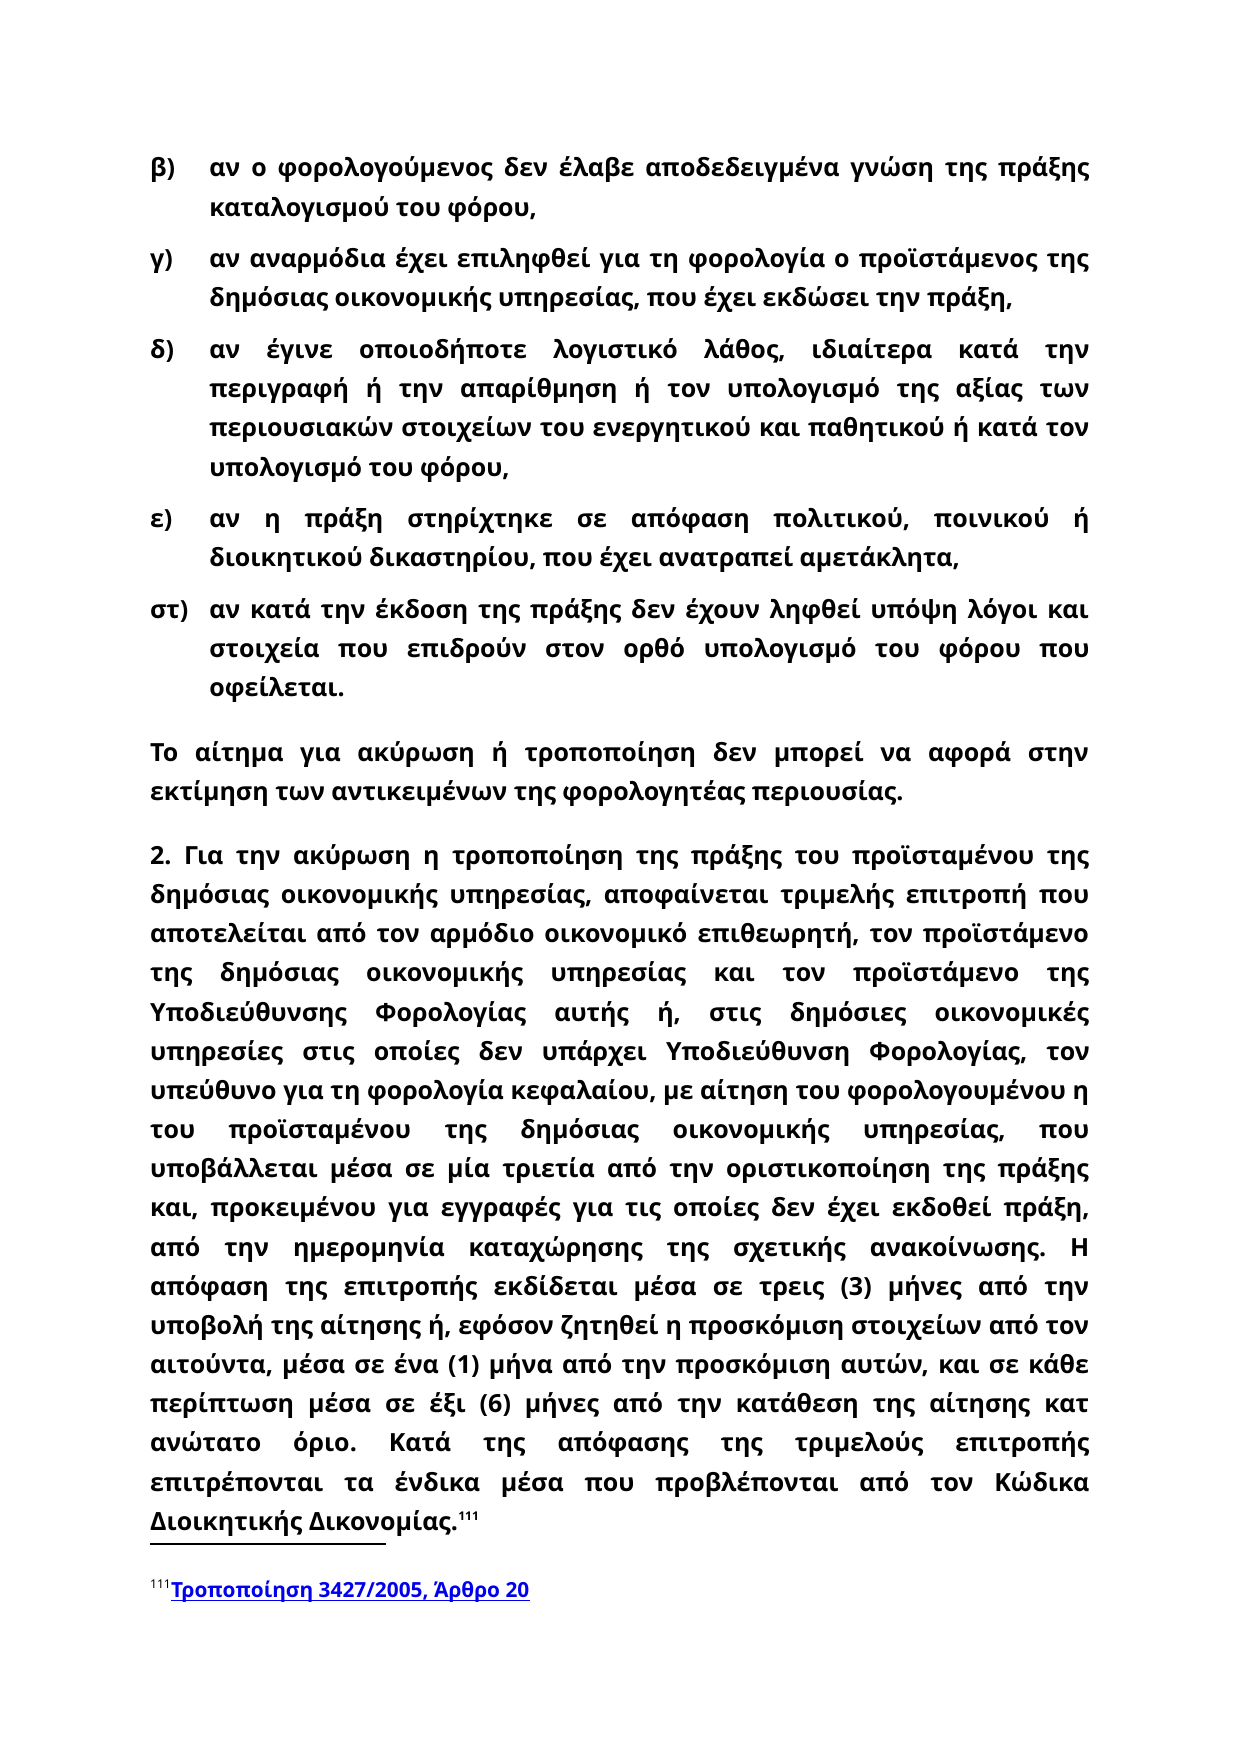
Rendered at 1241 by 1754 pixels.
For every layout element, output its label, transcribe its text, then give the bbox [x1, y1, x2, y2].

list δ) αν έγινε οποιοδήποτε λογιστικό λάθος, ιδιαίτερα κατά την περιγραφή ή την απαρίθμηση ή τον υπολογισμό της αξίας των περιουσιακών στοιχείων του ενεργητικού και παθητικού ή κατά τον υπολογισμό του φόρου, [150, 332, 1090, 483]
text 2. Για την ακύρωση η τροποποίηση της πράξης του προϊσταμένου της δημόσιας οικονομικής υπηρεσίας, αποφαίνεται τριμελής επιτροπή που αποτελείται από τον αρμόδιο οικονομικό επιθεωρητή, τον προϊστάμενο της δημόσιας οικονομικής υπηρεσίας και τον προϊστάμενο της Υποδιεύθυνσης Φορολογίας αυτής ή, στις δημόσιες οικονομικές υπηρεσίες στις οποίες δεν υπάρχει Υποδιεύθυνση Φορολογίας, τον υπεύθυνο για τη φορολογία κεφαλαίου, με αίτηση του φορολογουμένου η του προϊσταμένου της δημόσιας οικονομικής υπηρεσίας, που υποβάλλεται μέσα σε μία τριετία από την οριστικοποίηση της πράξης και, προκειμένου για εγγραφές για τις οποίες δεν έχει εκδοθεί πράξη, από την ημερομηνία καταχώρησης της σχετικής ανακοίνωσης. Η απόφαση της επιτροπής εκδίδεται μέσα σε τρεις (3) μήνες από την υποβολή της αίτησης ή, εφόσον ζητηθεί η προσκόμιση στοιχείων από τον αιτούντα, μέσα σε ένα (1) μήνα από την προσκόμιση αυτών, και σε κάθε περίπτωση μέσα σε έξι (6) μήνες από την κατάθεση της αίτησης κατ ανώτατο όριο. Κατά της απόφασης της τριμελούς επιτροπής επιτρέπονται τα ένδικα μέσα που προβλέπονται από τον Κώδικα Διοικητικής Δικονομίας. [150, 837, 1090, 1537]
text Το αίτημα για ακύρωση ή τροποποίηση δεν μπορεί να αφορά στην εκτίμηση των αντικειμένων της φορολογητέας περιουσίας. [150, 734, 1090, 807]
text Τροποποίηση 3427/2005, Άρθρο 20 [150, 1576, 1090, 1604]
list γ) αν αναρμόδια έχει επιληφθεί για τη φορολογία ο προϊστάμενος της δημόσιας οικονομικής υπηρεσίας, που έχει εκδώσει την πράξη, [150, 241, 1090, 314]
list β) αν ο φορολογούμενος δεν έλαβε αποδεδειγμένα γνώση της πράξης καταλογισμού του φόρου, [150, 150, 1090, 223]
list ε) αν η πράξη στηρίχτηκε σε απόφαση πολιτικού, ποινικού ή διοικητικού δικαστηρίου, που έχει ανατραπεί αμετάκλητα, [150, 501, 1090, 574]
list στ) αν κατά την έκδοση της πράξης δεν έχουν ληφθεί υπόψη λόγοι και στοιχεία που επιδρούν στον ορθό υπολογισμό του φόρου που οφείλεται. [150, 592, 1090, 704]
